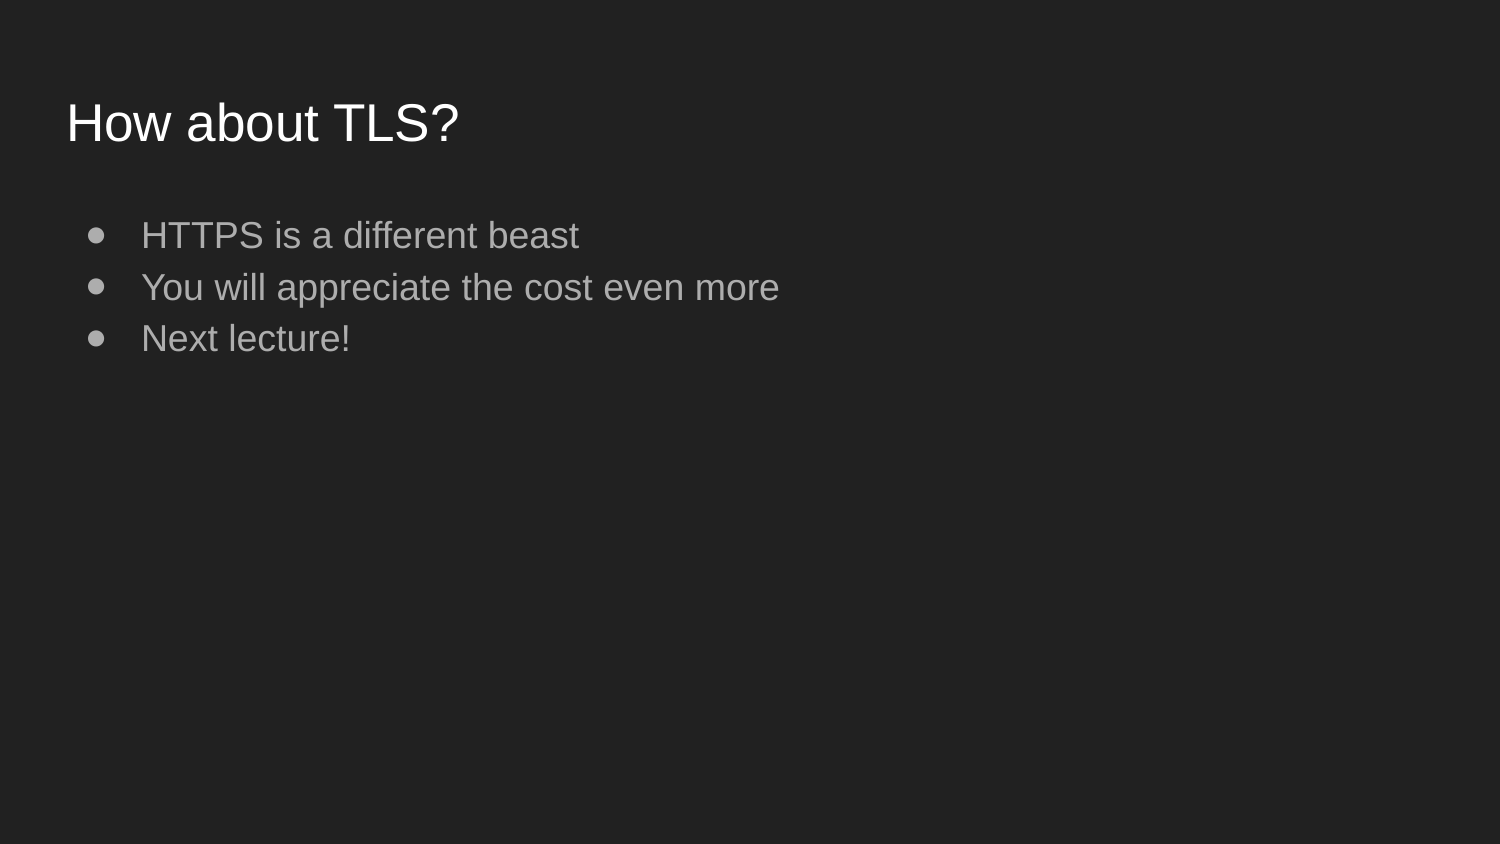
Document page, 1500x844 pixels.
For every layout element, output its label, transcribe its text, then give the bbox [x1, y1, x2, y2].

title How about TLS? [51, 72, 1449, 167]
list HTTPS is a different beast You will appreciate the cost even more Next lecture! [51, 189, 1449, 750]
